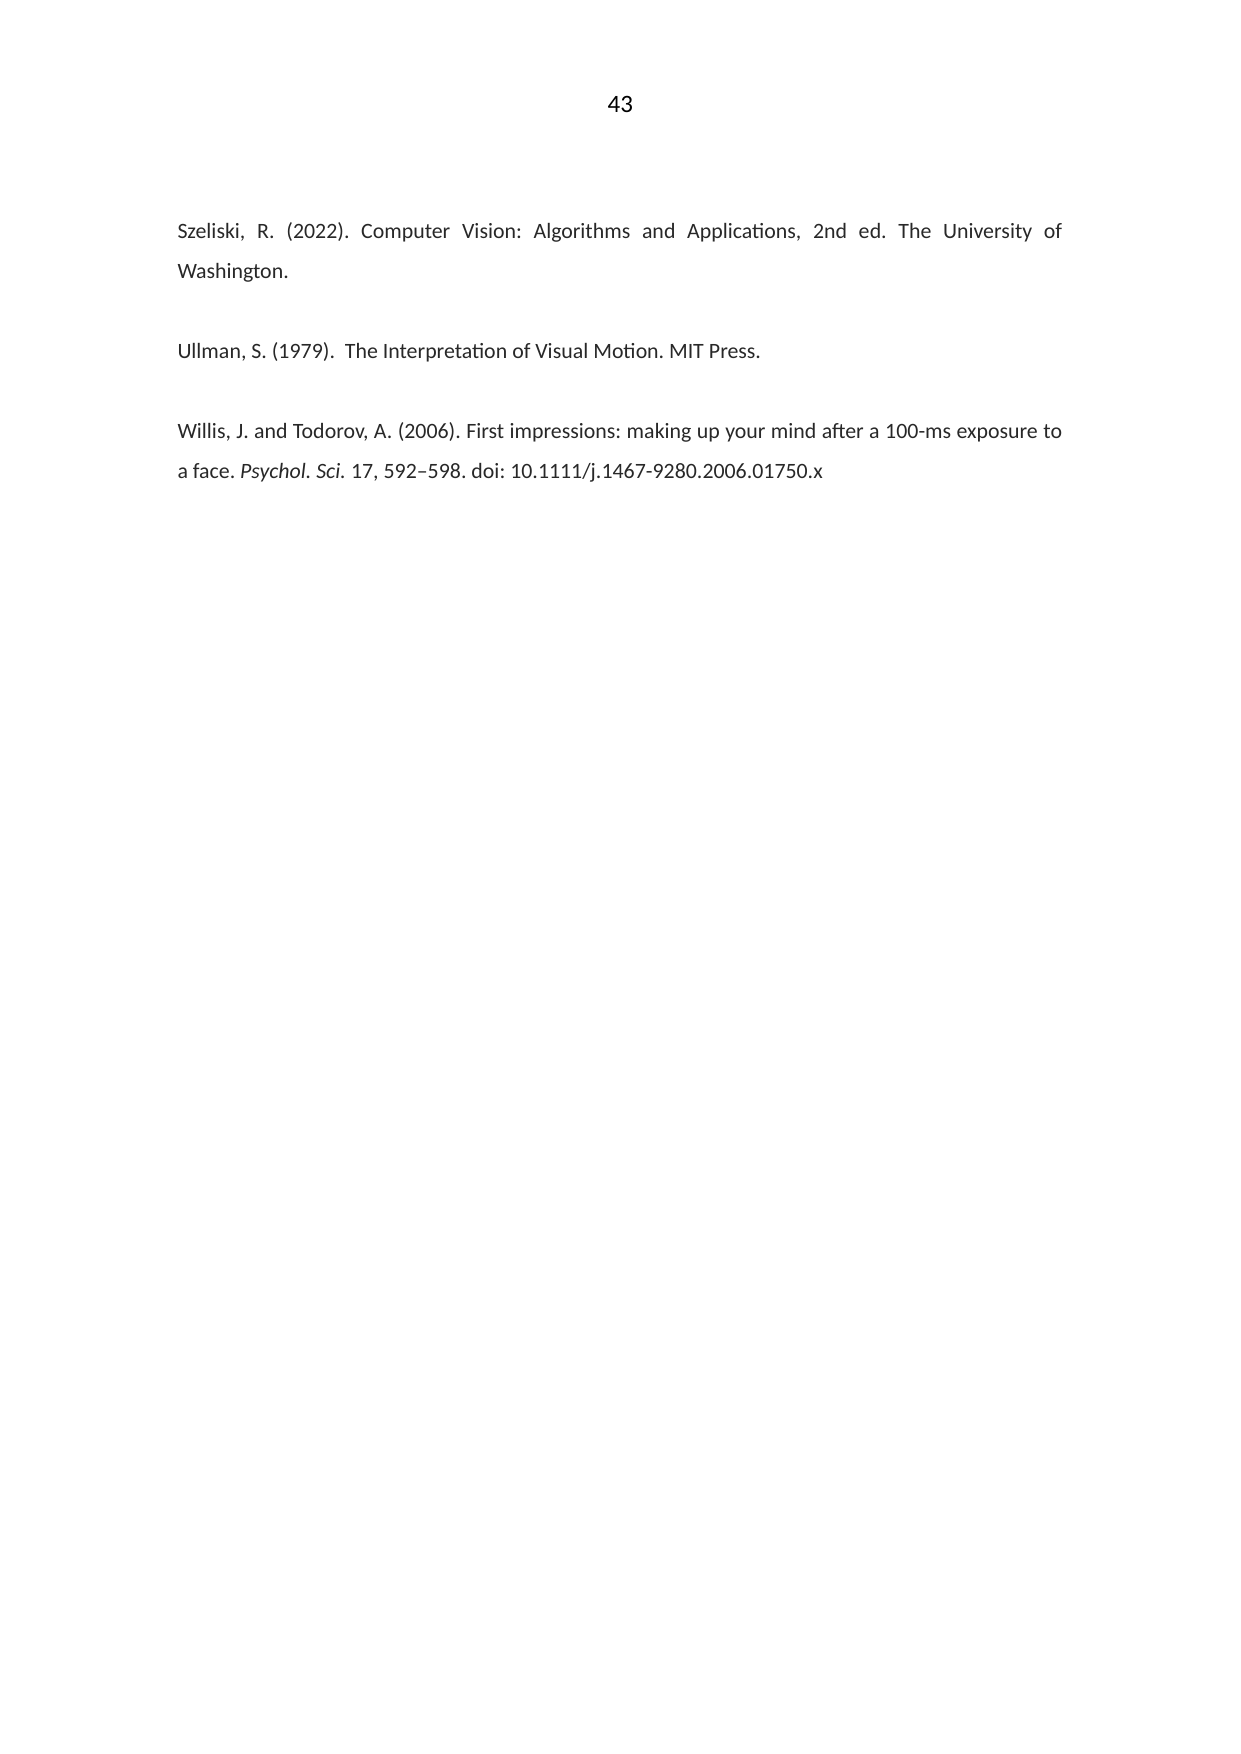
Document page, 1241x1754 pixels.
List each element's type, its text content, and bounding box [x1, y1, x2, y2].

text Ullman, S. (1979). The Interpretation of Visual Motion. MIT Press. [177, 337, 1063, 364]
text Szeliski, R. (2022). Computer Vision: Algorithms and Applications, 2nd ed. The University of Washington. [177, 217, 1063, 284]
text Willis, J. and Todorov, A. (2006). First impressions: making up your mind after a 100-ms exposure to a face. Psychol. Sci. 17, 592–598. doi: 10.1111/j.1467-9280.2006.01750.x [177, 417, 1063, 484]
